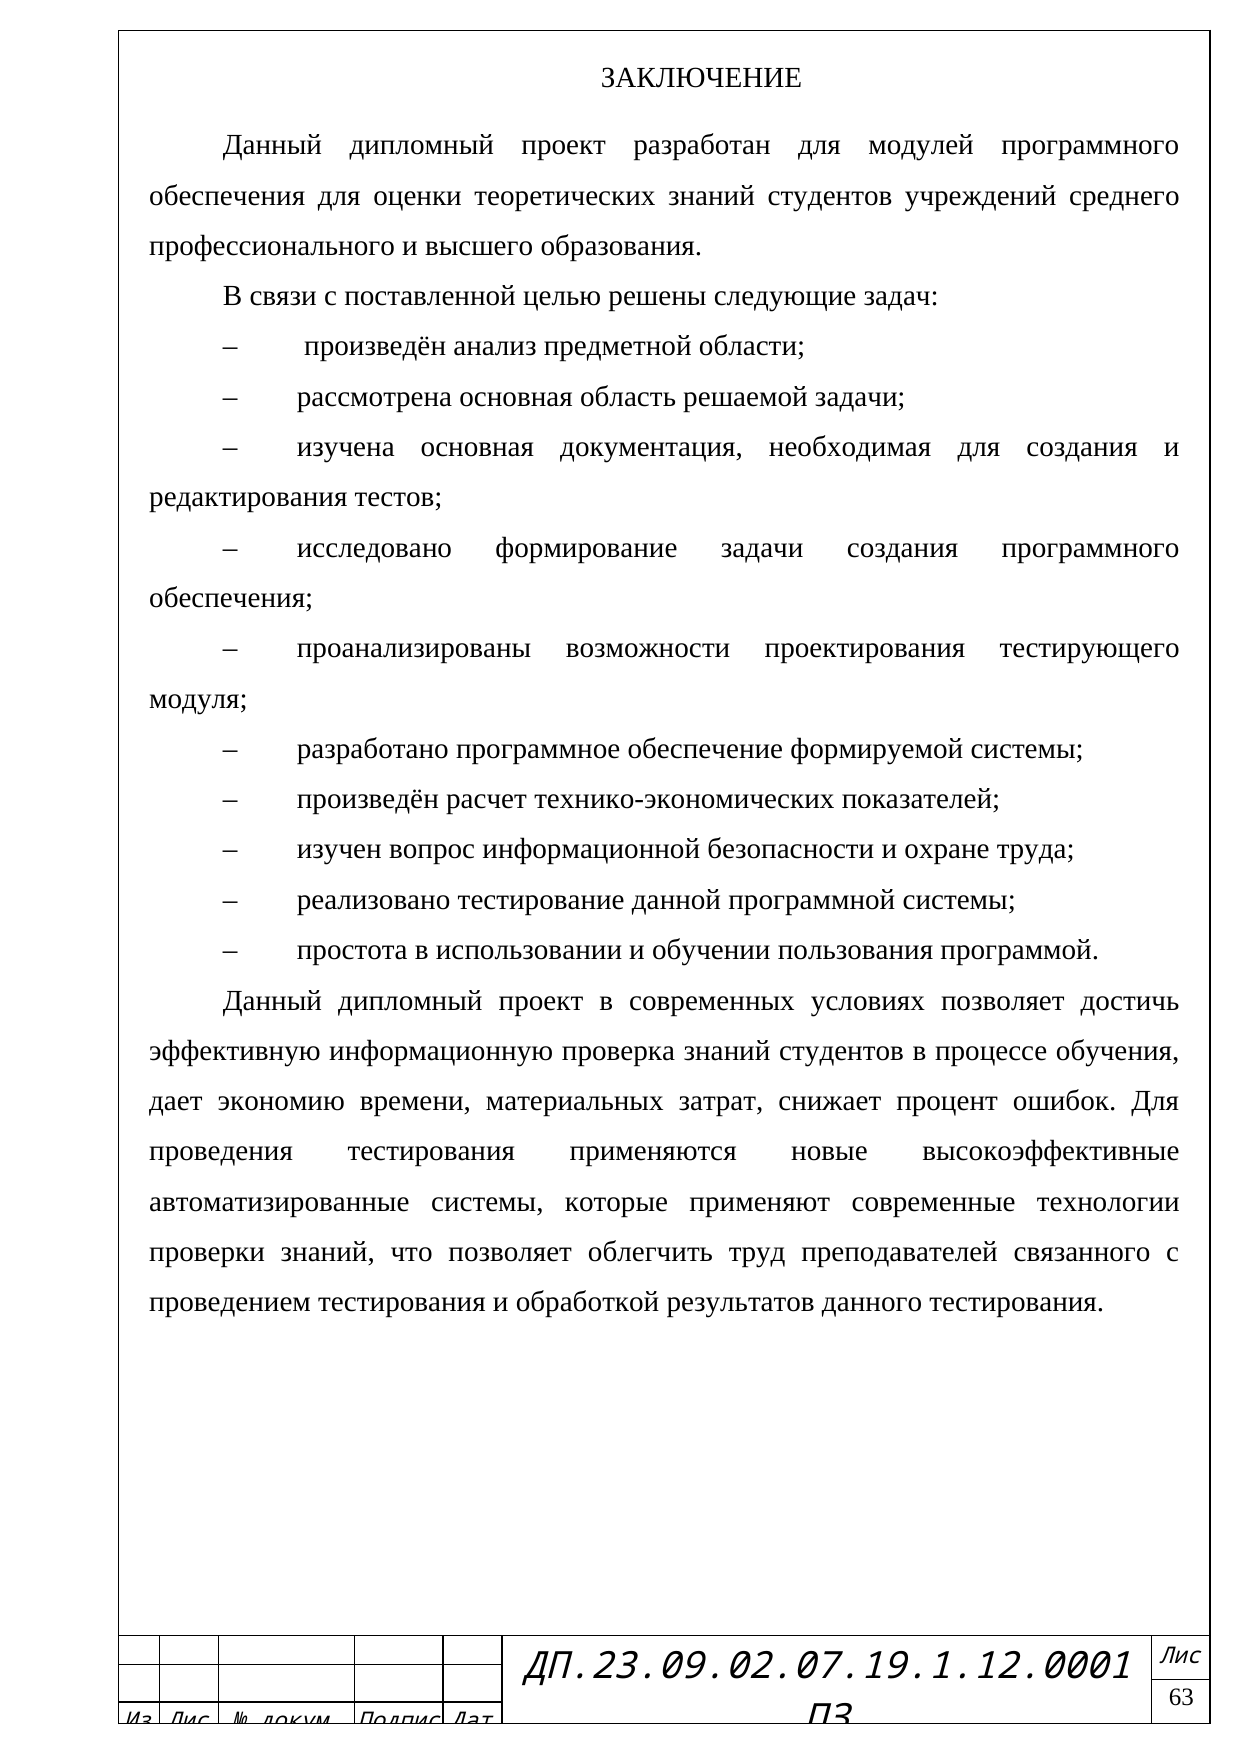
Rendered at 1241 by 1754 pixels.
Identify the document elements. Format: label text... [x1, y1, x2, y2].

text В связи с поставленной целью решены следующие задач: [149, 278, 1180, 312]
list рассмотрена основная область решаемой задачи; [149, 379, 1180, 412]
list исследовано формирование задачи создания программного обеспечения; [149, 530, 1180, 614]
list разработано программное обеспечение формируемой системы; [149, 731, 1180, 764]
list проанализированы возможности проектирования тестирующего модуля; [149, 630, 1180, 714]
list произведён расчет технико-экономических показателей; [149, 781, 1180, 815]
list изучена основная документация, необходимая для создания и редактирования тестов; [149, 429, 1180, 513]
text Данный дипломный проект в современных условиях позволяет достичь эффективную информационную проверка знаний студентов в процессе обучения, дает экономию времени, материальных затрат, снижает процент ошибок. Для проведения тестирования применяются новые высокоэффективные автоматизированные системы, которые применяют современные технологии проверки знаний, что позволяет облегчить труд преподавателей связанного с проведением тестирования и обработкой результатов данного тестирования. [149, 983, 1180, 1318]
list реализовано тестирование данной программной системы; [149, 882, 1180, 916]
text ЗАКЛЮЧЕНИЕ [223, 60, 1180, 94]
list произведён анализ предметной области; [149, 328, 1180, 362]
text Данный дипломный проект разработан для модулей программного обеспечения для оценки теоретических знаний студентов учреждений среднего профессионального и высшего образования. [149, 127, 1180, 261]
list изучен вопрос информационной безопасности и охране труда; [149, 832, 1180, 865]
list простота в использовании и обучении пользования программой. [149, 932, 1180, 966]
